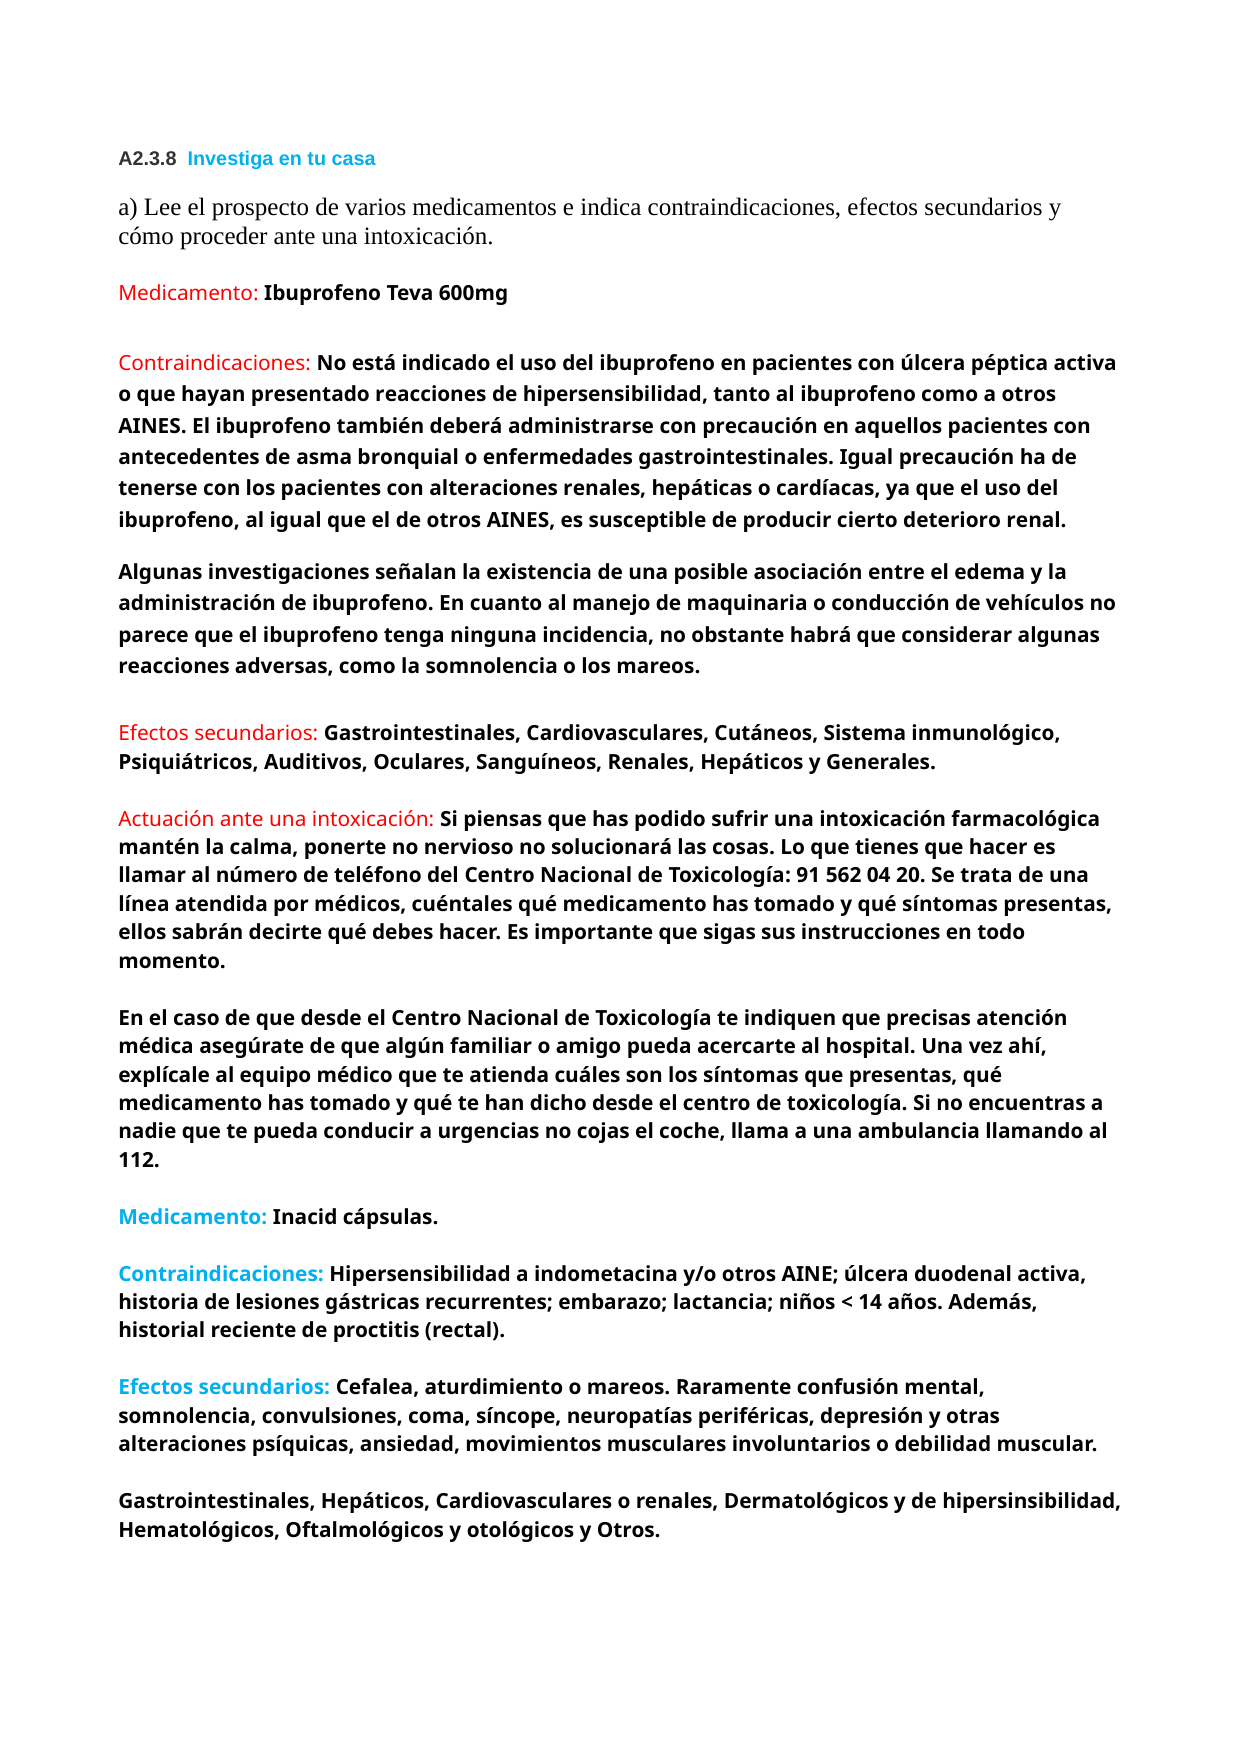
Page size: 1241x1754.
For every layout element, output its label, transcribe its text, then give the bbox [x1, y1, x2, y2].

text A2.3.8 Investiga en tu casa [118, 147, 1122, 169]
text Medicamento: Ibuprofeno Teva 600mg [118, 278, 1122, 306]
text Contraindicaciones: No está indicado el uso del ibuprofeno en pacientes con úlcera péptica activa o que hayan presentado reacciones de hipersensibilidad, tanto al ibuprofeno como a otros AINES. El ibuprofeno también deberá administrarse con precaución en aquellos pacientes con antecedentes de asma bronquial o enfermedades gastrointestinales. Igual precaución ha de tenerse con los pacientes con alteraciones renales, hepáticas o cardíacas, ya que el uso del ibuprofeno, al igual que el de otros AINES, es susceptible de producir cierto deterioro renal. [118, 345, 1122, 533]
text Algunas investigaciones señalan la existencia de una posible asociación entre el edema y la administración de ibuprofeno. En cuanto al manejo de maquinaria o conducción de vehículos no parece que el ibuprofeno tenga ninguna incidencia, no obstante habrá que considerar algunas reacciones adversas, como la somnolencia o los mareos. [118, 554, 1122, 679]
text Gastrointestinales, Hepáticos, Cardiovasculares o renales, Dermatológicos y de hipersinsibilidad, Hematológicos, Oftalmológicos y otológicos y Otros. [118, 1486, 1122, 1543]
text En el caso de que desde el Centro Nacional de Toxicología te indiquen que precisas atención médica asegúrate de que algún familiar o amigo pueda acercarte al hospital. Una vez ahí, explícale al equipo médico que te atienda cuáles son los síntomas que presentas, qué medicamento has tomado y qué te han dicho desde el centro de toxicología. Si no encuentras a nadie que te pueda conducir a urgencias no cojas el coche, llama a una ambulancia llamando al 112. [118, 1003, 1122, 1173]
text Efectos secundarios: Gastrointestinales, Cardiovasculares, Cutáneos, Sistema inmunológico, Psiquiátricos, Auditivos, Oculares, Sanguíneos, Renales, Hepáticos y Generales. [118, 718, 1122, 775]
text Medicamento: Inacid cápsulas. [118, 1202, 1122, 1230]
text Contraindicaciones: Hipersensibilidad a indometacina y/o otros AINE; úlcera duodenal activa, historia de lesiones gástricas recurrentes; embarazo; lactancia; niños < 14 años. Además, historial reciente de proctitis (rectal). [118, 1259, 1122, 1344]
text Actuación ante una intoxicación: Si piensas que has podido sufrir una intoxicación farmacológica mantén la calma, ponerte no nervioso no solucionará las cosas. Lo que tienes que hacer es llamar al número de teléfono del Centro Nacional de Toxicología: 91 562 04 20. Se trata de una línea atendida por médicos, cuéntales qué medicamento has tomado y qué síntomas presentas, ellos sabrán decirte qué debes hacer. Es importante que sigas sus instrucciones en todo momento. [118, 804, 1122, 974]
text a) Lee el prospecto de varios medicamentos e indica contraindicaciones, efectos secundarios y cómo proceder ante una intoxicación. [118, 192, 1122, 249]
text Efectos secundarios: Cefalea, aturdimiento o mareos. Raramente confusión mental, somnolencia, convulsiones, coma, síncope, neuropatías periféricas, depresión y otras alteraciones psíquicas, ansiedad, movimientos musculares involuntarios o debilidad muscular. [118, 1372, 1122, 1458]
